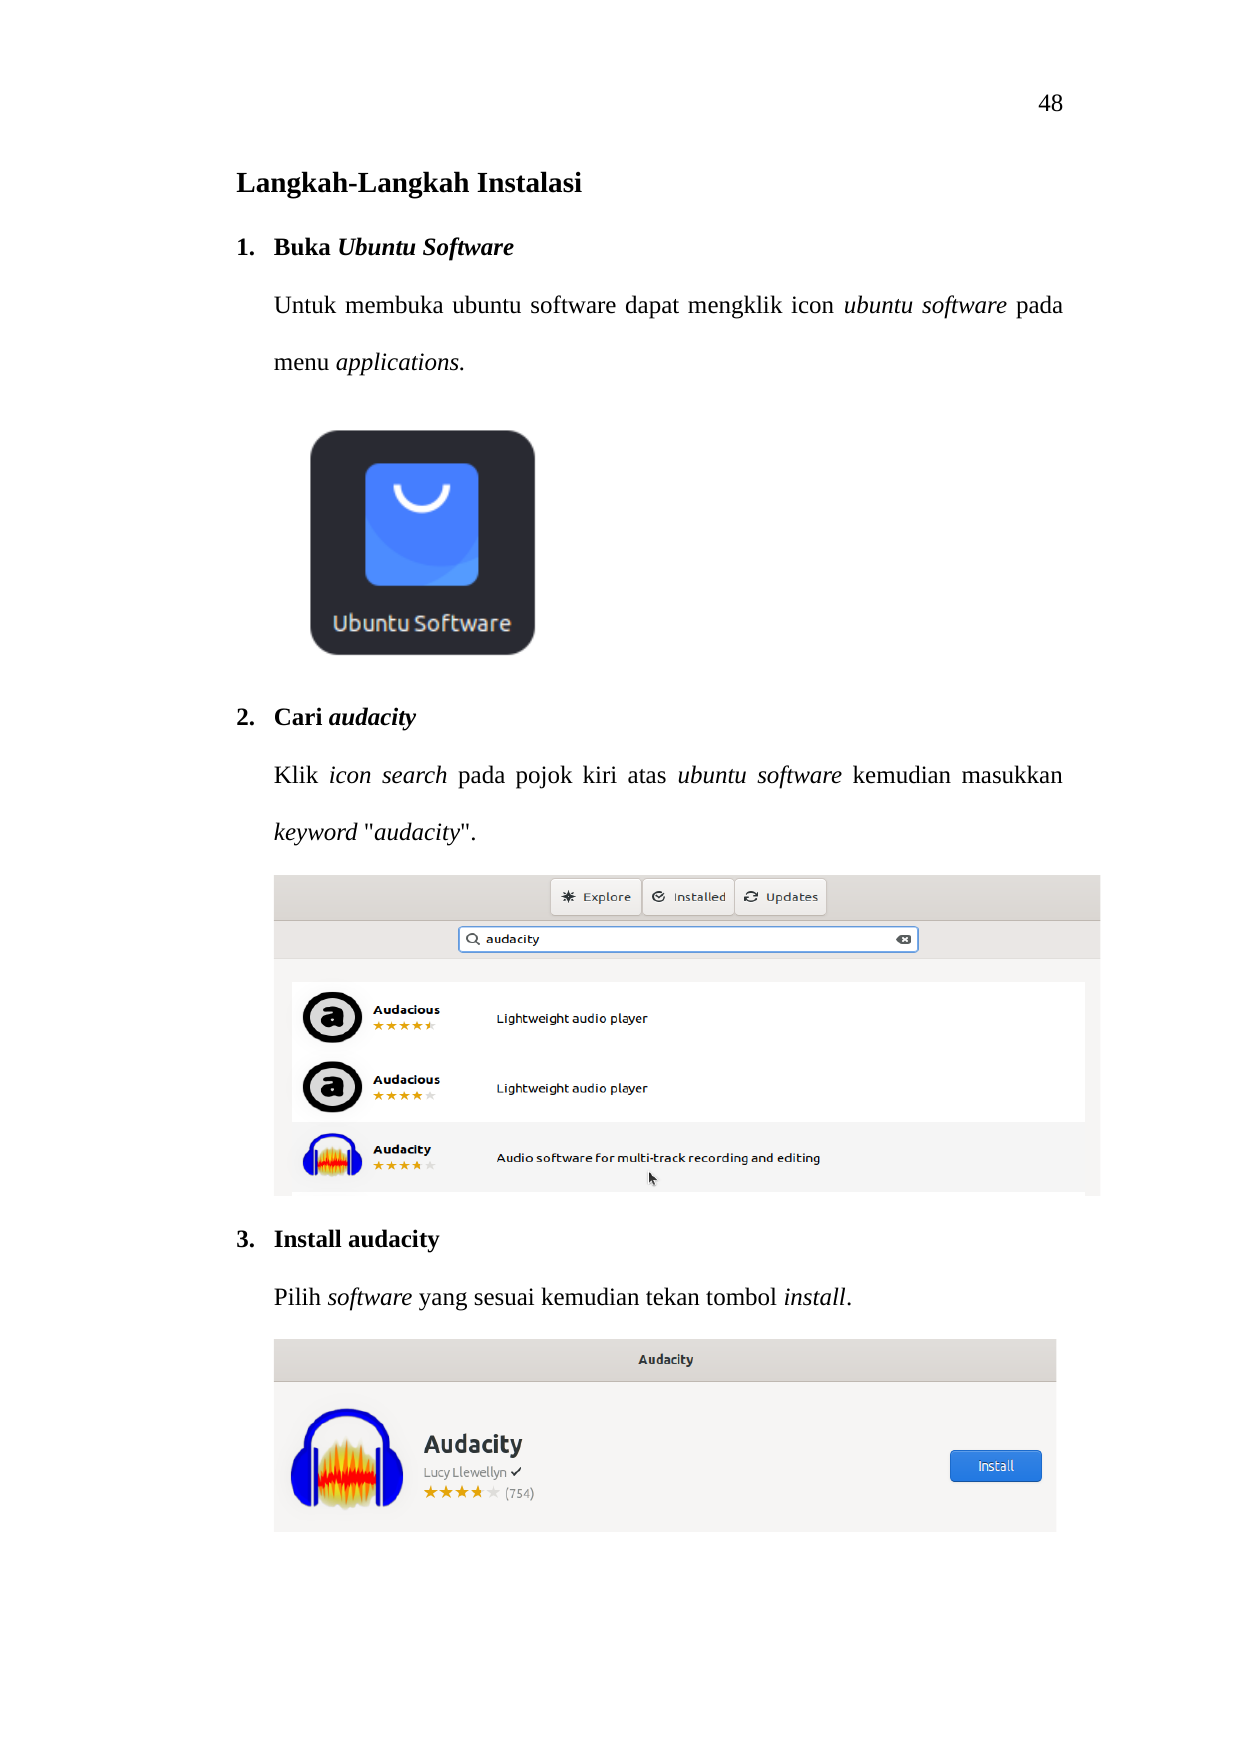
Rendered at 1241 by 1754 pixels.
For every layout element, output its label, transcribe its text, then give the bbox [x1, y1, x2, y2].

list Buka Ubuntu Software [236, 232, 1063, 261]
list Install audacity [236, 1224, 1063, 1253]
picture [273, 875, 1101, 1196]
picture [273, 1339, 1057, 1532]
list Klik icon search pada pojok kiri atas ubuntu software kemudian masukkan keyword "audacity". [236, 760, 1063, 846]
picture [273, 405, 576, 674]
text Langkah-Langkah Instalasi [236, 165, 1063, 199]
list Pilih software yang sesuai kemudian tekan tombol install. [236, 1282, 1063, 1311]
list Cari audacity [236, 702, 1063, 731]
list Untuk membuka ubuntu software dapat mengklik icon ubuntu software pada menu applications. [236, 290, 1063, 376]
